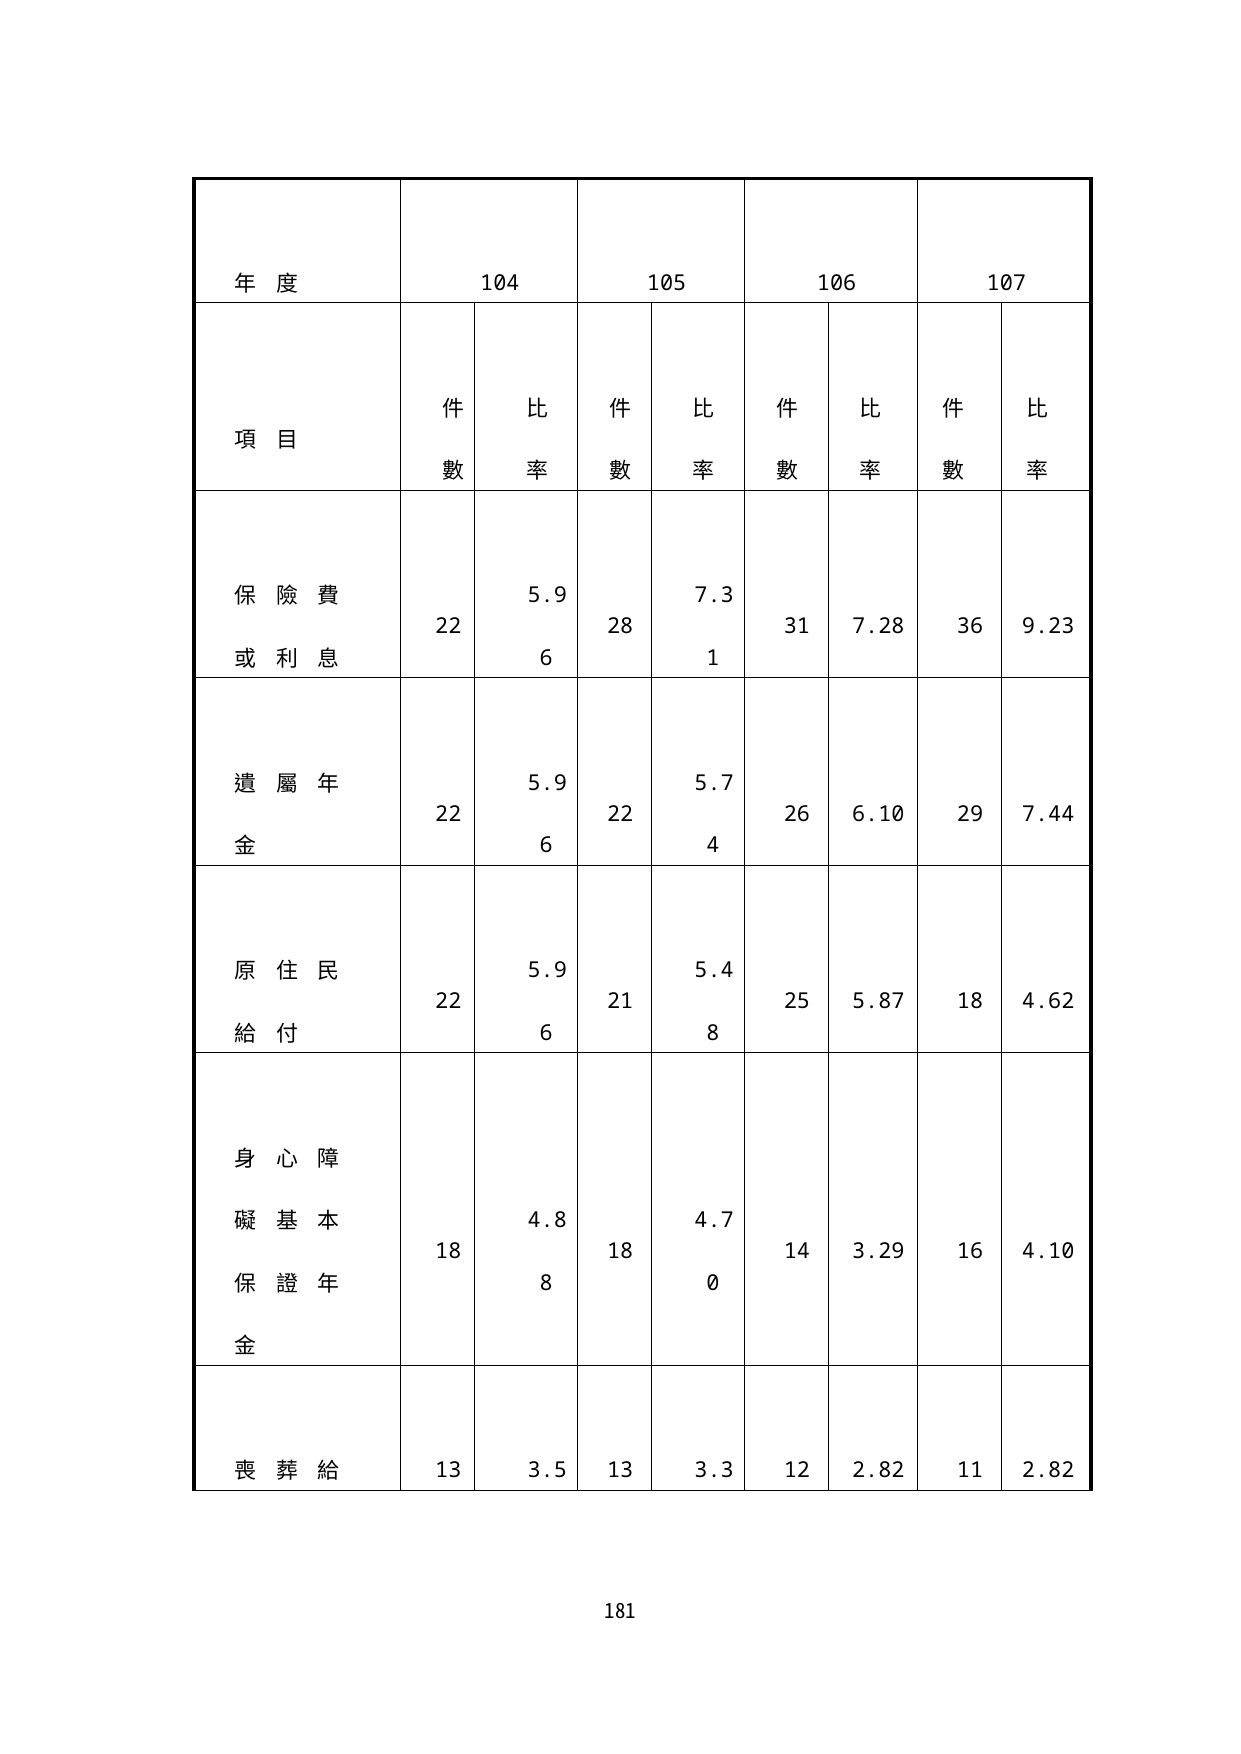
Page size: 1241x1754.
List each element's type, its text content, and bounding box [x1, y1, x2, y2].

table_cell 7.44 [1002, 678, 1089, 865]
table_cell 26 [745, 678, 828, 865]
table_cell 7.28 [829, 491, 917, 677]
table_cell 18 [918, 866, 1001, 1052]
table_cell 13 [401, 1366, 474, 1490]
table_cell 5.96 [475, 678, 577, 865]
table_cell 4.70 [652, 1053, 744, 1365]
table_cell 5.96 [475, 866, 577, 1052]
table_cell 件數 [401, 303, 474, 490]
table_cell 身心障礙基本保證年金 [196, 1053, 400, 1365]
table_header 105 [578, 180, 744, 302]
table_cell 16 [918, 1053, 1001, 1365]
table_cell 件數 [745, 303, 828, 490]
table_header 年度 [196, 180, 400, 302]
table_cell 22 [401, 491, 474, 677]
table_cell 31 [745, 491, 828, 677]
table_header 106 [745, 180, 917, 302]
table_cell 5.74 [652, 678, 744, 865]
table_cell 比率 [1002, 303, 1089, 490]
table_cell 比率 [829, 303, 917, 490]
table_cell 29 [918, 678, 1001, 865]
table_cell 喪葬給 [196, 1366, 400, 1490]
table_cell 6.10 [829, 678, 917, 865]
table_cell 比率 [652, 303, 744, 490]
table_cell 22 [401, 678, 474, 865]
table_cell 件數 [918, 303, 1001, 490]
table_cell 22 [401, 866, 474, 1052]
table_cell 3.5 [475, 1366, 577, 1490]
table_cell 件數 [578, 303, 651, 490]
table_cell 12 [745, 1366, 828, 1490]
table_cell 36 [918, 491, 1001, 677]
table_cell 4.62 [1002, 866, 1089, 1052]
table_header 107 [918, 180, 1089, 302]
table_cell 2.82 [1002, 1366, 1089, 1490]
table_cell 28 [578, 491, 651, 677]
table_cell 比率 [475, 303, 577, 490]
table_cell 原住民給付 [196, 866, 400, 1052]
table_cell 2.82 [829, 1366, 917, 1490]
table_header 104 [401, 180, 577, 302]
table_cell 3.3 [652, 1366, 744, 1490]
table_cell 5.87 [829, 866, 917, 1052]
table_cell 13 [578, 1366, 651, 1490]
table_cell 9.23 [1002, 491, 1089, 677]
table_cell 7.31 [652, 491, 744, 677]
table_cell 14 [745, 1053, 828, 1365]
table_cell 25 [745, 866, 828, 1052]
table_cell 3.29 [829, 1053, 917, 1365]
table_cell 21 [578, 866, 651, 1052]
table_cell 11 [918, 1366, 1001, 1490]
table_cell 22 [578, 678, 651, 865]
table_cell 遺屬年金 [196, 678, 400, 865]
table_cell 項目 [196, 303, 400, 490]
table_cell 18 [578, 1053, 651, 1365]
table_cell 4.10 [1002, 1053, 1089, 1365]
table_cell 5.96 [475, 491, 577, 677]
table_cell 18 [401, 1053, 474, 1365]
table_cell 4.88 [475, 1053, 577, 1365]
table_cell 保險費或利息 [196, 491, 400, 677]
table_cell 5.48 [652, 866, 744, 1052]
